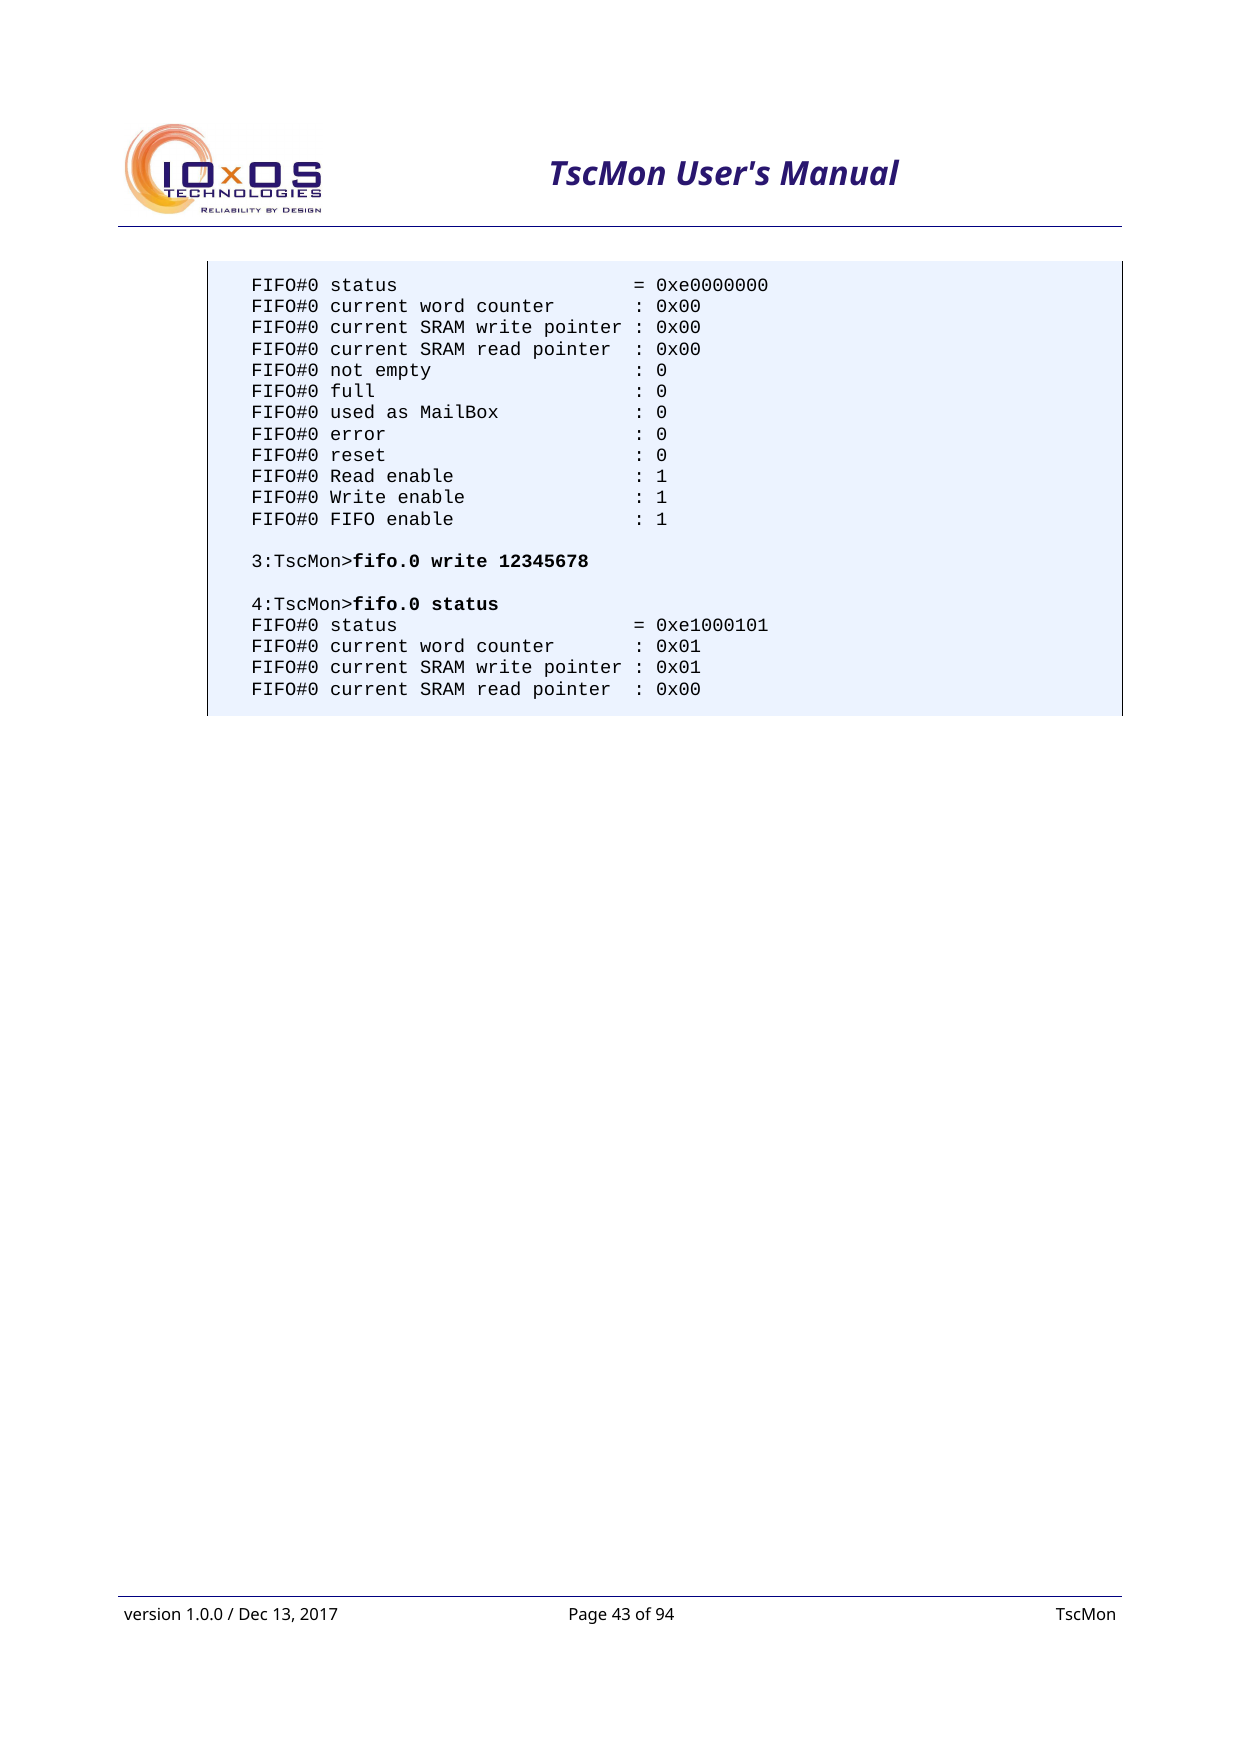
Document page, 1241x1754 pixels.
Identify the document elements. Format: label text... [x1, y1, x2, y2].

text FIFO#0 current SRAM write pointer : 0x01 [208, 658, 1122, 679]
text FIFO#0 current word counter : 0x00 [208, 297, 1122, 318]
picture [123, 123, 323, 217]
text FIFO#0 status = 0xe1000101 [208, 616, 1122, 637]
text FIFO#0 reset : 0 [208, 446, 1122, 467]
text FIFO#0 current word counter : 0x01 [208, 637, 1122, 658]
text FIFO#0 current SRAM read pointer : 0x00 [208, 339, 1122, 361]
text FIFO#0 Write enable : 1 [208, 488, 1122, 509]
text FIFO#0 current SRAM write pointer : 0x00 [208, 318, 1122, 339]
text FIFO#0 used as MailBox : 0 [208, 403, 1122, 424]
text FIFO#0 error : 0 [208, 424, 1122, 446]
text 3:TscMon>fifo.0 write 12345678 [208, 552, 1122, 573]
text FIFO#0 full : 0 [208, 382, 1122, 403]
text 4:TscMon>fifo.0 status [208, 594, 1122, 616]
text FIFO#0 Read enable : 1 [208, 467, 1122, 488]
text FIFO#0 status = 0xe0000000 [208, 261, 1122, 297]
text FIFO#0 FIFO enable : 1 [208, 509, 1122, 531]
text FIFO#0 not empty : 0 [208, 361, 1122, 382]
text FIFO#0 current SRAM read pointer : 0x00 [208, 679, 1122, 716]
